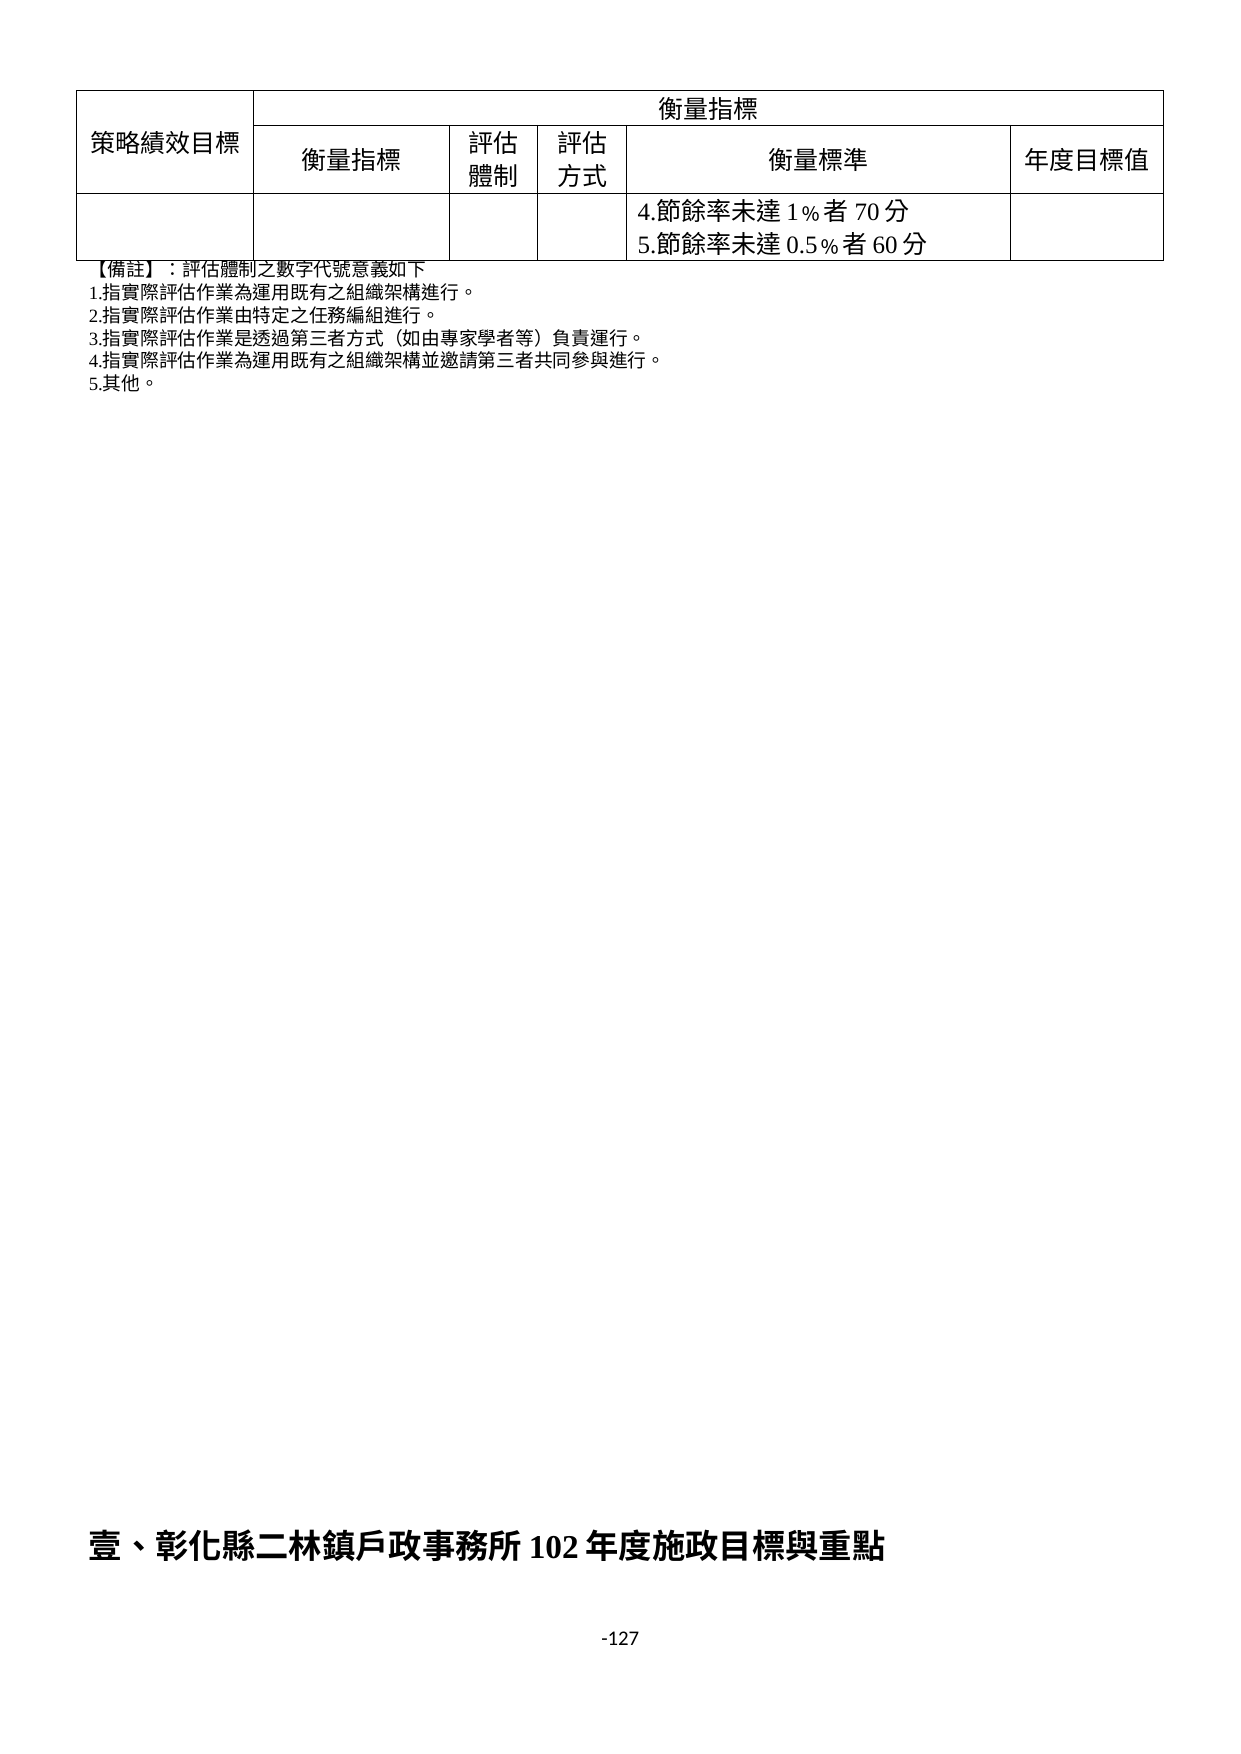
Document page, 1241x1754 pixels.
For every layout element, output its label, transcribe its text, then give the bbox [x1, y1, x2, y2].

text 壹、彰化縣二林鎮戶政事務所102年度施政目標與重點 [88, 1532, 1152, 1565]
table_cell 年度目標值 [1011, 126, 1163, 192]
table_cell [1011, 194, 1163, 260]
table_cell 衡量標準 [627, 126, 1010, 192]
table_cell 評估方式 [538, 126, 626, 192]
list 指實際評估作業是透過第三者方式（如由專家學者等）負責運行。 [88, 330, 1152, 349]
table_cell [538, 194, 626, 260]
table_cell 評估體制 [450, 126, 537, 192]
table_header 策略績效目標 [77, 91, 253, 192]
table_cell [450, 194, 537, 260]
list 指實際評估作業由特定之任務編組進行。 [88, 307, 1152, 326]
table_cell 衡量指標 [254, 126, 449, 192]
list 指實際評估作業為運用既有之組織架構進行。 [88, 284, 1152, 303]
table_cell [77, 194, 253, 260]
text 【備註】：評估體制之數字代號意義如下 [88, 261, 1152, 280]
table_cell [254, 194, 449, 260]
list 其他。 [88, 376, 1152, 394]
table_header 衡量指標 [254, 91, 1163, 125]
list 指實際評估作業為運用既有之組織架構並邀請第三者共同參與進行。 [88, 353, 1152, 372]
table_cell 4.節餘率未達1﹪者 70分 5.節餘率未達0.5﹪者60分 [627, 194, 1010, 260]
